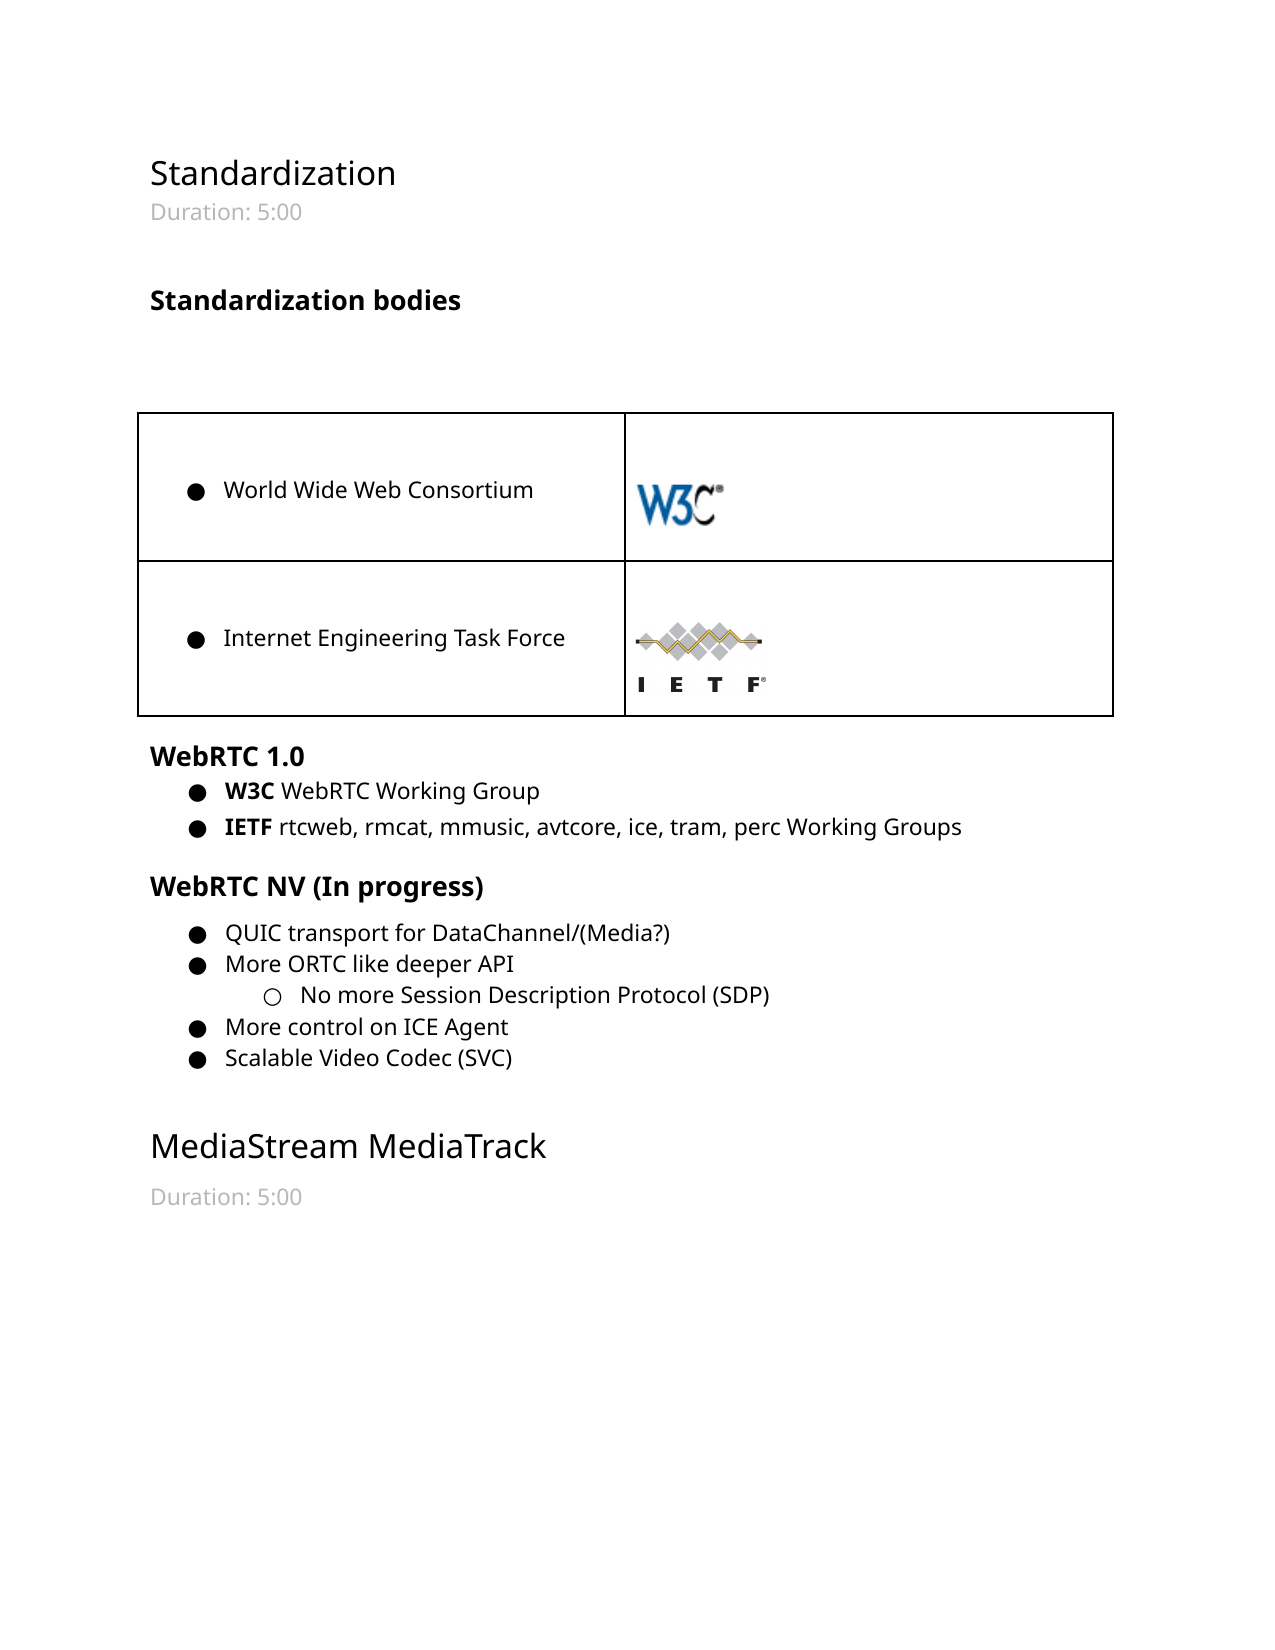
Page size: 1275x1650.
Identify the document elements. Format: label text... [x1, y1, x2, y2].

text Duration: 5:00 [150, 195, 1125, 227]
subtitle WebRTC 1.0 [150, 738, 1125, 774]
table_cell [626, 562, 1112, 715]
list QUIC transport for DataChannel/(Media?) [187, 917, 1125, 948]
subtitle WebRTC NV (In progress) [150, 867, 1125, 904]
table_header World Wide Web Consortium [139, 414, 624, 560]
list More ORTC like deeper API [187, 948, 1125, 979]
table_header [626, 414, 1112, 560]
list W3C WebRTC Working Group [187, 774, 1125, 806]
picture [635, 474, 727, 537]
list Scalable Video Codec (SVC) [187, 1042, 1125, 1073]
table_cell Internet Engineering Task Force [139, 562, 624, 715]
subtitle Standardization bodies [150, 281, 1125, 318]
text Duration: 5:00 [150, 1181, 1125, 1212]
list More control on ICE Agent [187, 1010, 1125, 1042]
picture [635, 622, 766, 692]
subtitle Standardization [150, 150, 1125, 195]
subtitle MediaStream MediaTrack [150, 1123, 1125, 1168]
list IETF rtcweb, rmcat, mmusic, avtcore, ice, tram, perc Working Groups [187, 811, 1125, 842]
list No more Session Description Protocol (SDP) [262, 979, 1125, 1010]
